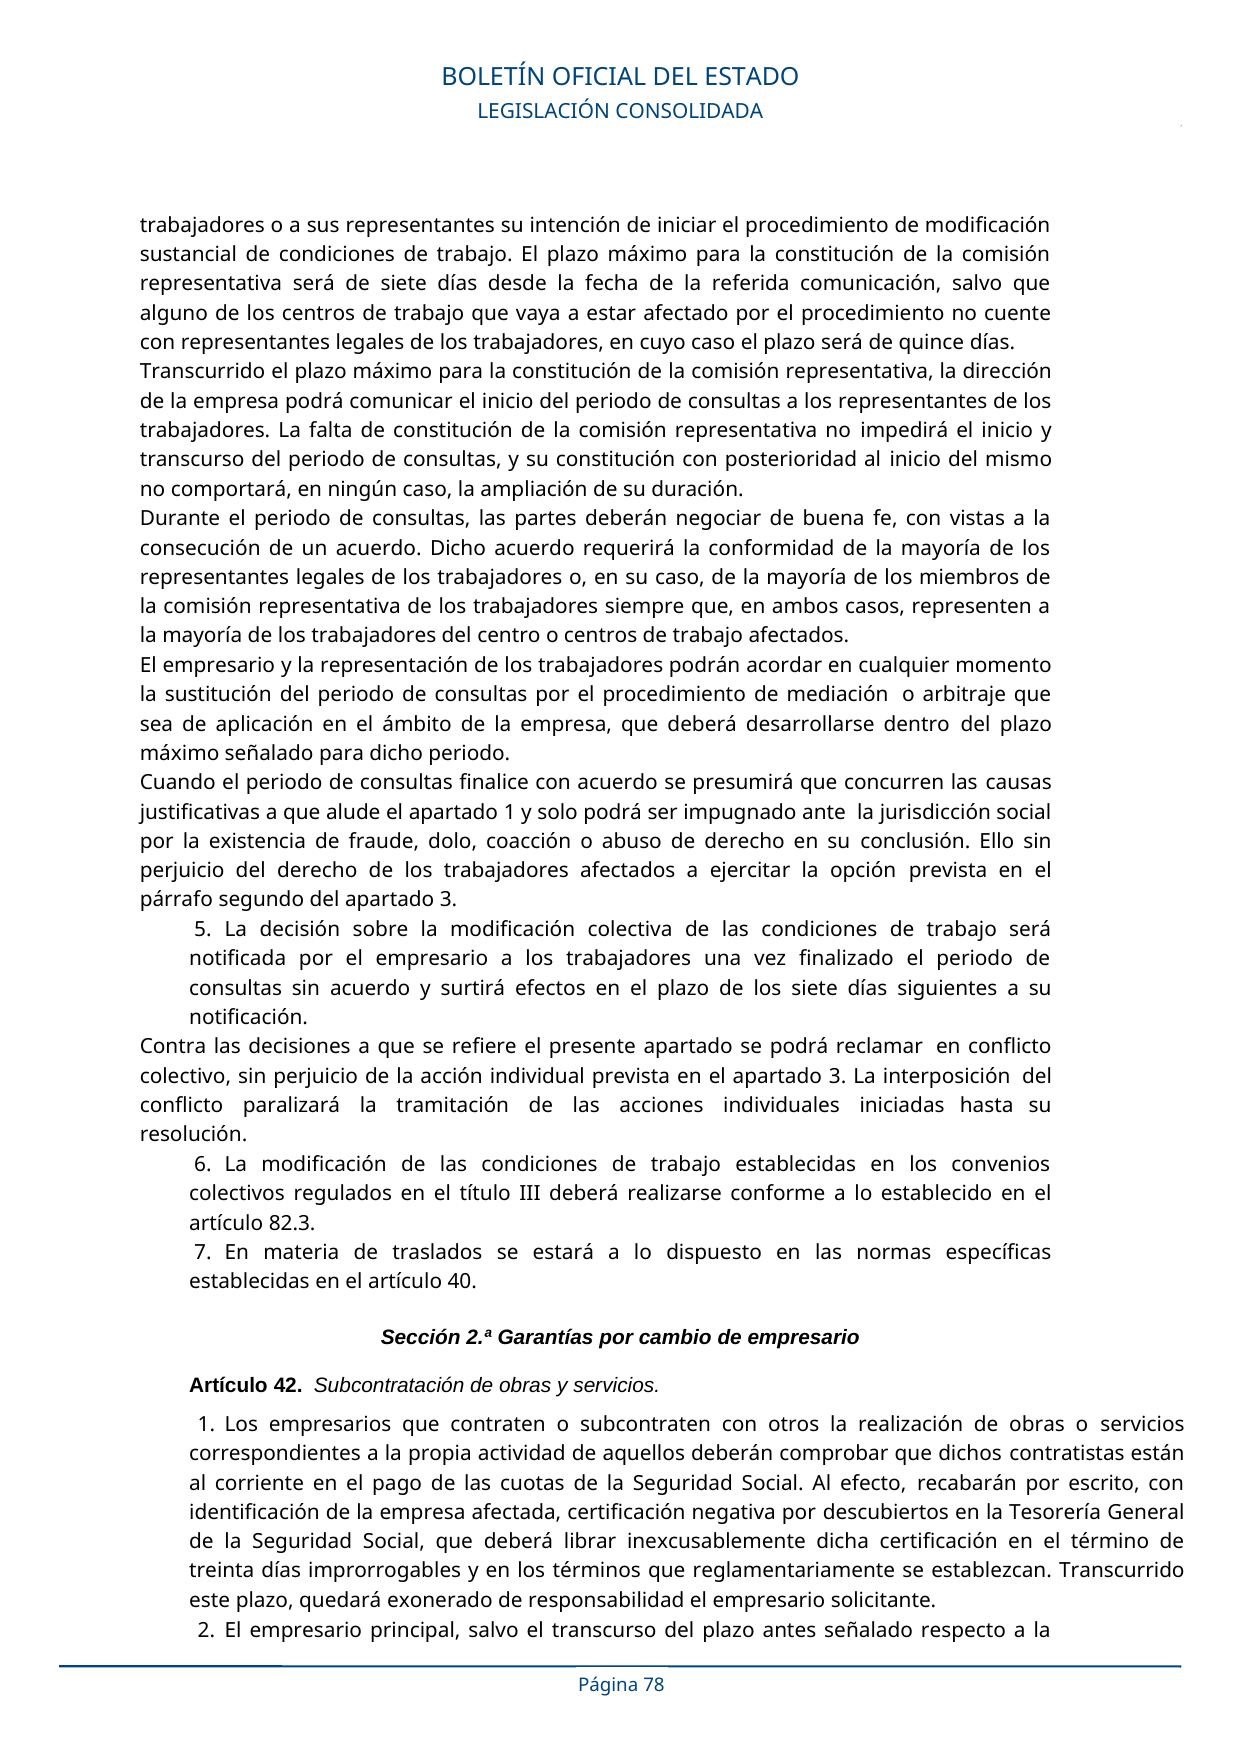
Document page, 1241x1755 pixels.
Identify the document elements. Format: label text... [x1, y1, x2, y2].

list La modificación de las condiciones de trabajo establecidas en los convenios colectivos regulados en el título III deberá realizarse conforme a lo establecido en el artículo 82.3. [158, 1149, 1052, 1236]
list La decisión sobre la modificación colectiva de las condiciones de trabajo será notificada por el empresario a los trabajadores una vez finalizado el periodo de consultas sin acuerdo y surtirá efectos en el plazo de los siete días siguientes a su notificación. [158, 914, 1052, 1031]
list Los empresarios que contraten o subcontraten con otros la realización de obras o servicios correspondientes a la propia actividad de aquellos deberán comprobar que dichos contratistas están al corriente en el pago de las cuotas de la Seguridad Social. Al efecto, recabarán por escrito, con identificación de la empresa afectada, certificación negativa por descubiertos en la Tesorería General de la Seguridad Social, que deberá librar inexcusablemente dicha certificación en el término de treinta días improrrogables y en los términos que reglamentariamente se establezcan. Transcurrido este plazo, quedará exonerado de responsabilidad el empresario solicitante. [162, 1409, 1184, 1613]
text El empresario y la representación de los trabajadores podrán acordar en cualquier momento la sustitución del periodo de consultas por el procedimiento de mediación o arbitraje que sea de aplicación en el ámbito de la empresa, que deberá desarrollarse dentro del plazo máximo señalado para dicho periodo. [139, 650, 1052, 766]
text Artículo 42. Subcontratación de obras y servicios. [189, 1373, 1184, 1397]
text Durante el periodo de consultas, las partes deberán negociar de buena fe, con vistas a la consecución de un acuerdo. Dicho acuerdo requerirá la conformidad de la mayoría de los representantes legales de los trabajadores o, en su caso, de la mayoría de los miembros de la comisión representativa de los trabajadores siempre que, en ambos casos, representen a la mayoría de los trabajadores del centro o centros de trabajo afectados. [139, 503, 1052, 649]
list En materia de traslados se estará a lo dispuesto en las normas específicas establecidas en el artículo 40. [158, 1237, 1052, 1295]
text trabajadores o a sus representantes su intención de iniciar el procedimiento de modificación sustancial de condiciones de trabajo. El plazo máximo para la constitución de la comisión representativa será de siete días desde la fecha de la referida comunicación, salvo que alguno de los centros de trabajo que vaya a estar afectado por el procedimiento no cuente con representantes legales de los trabajadores, en cuyo caso el plazo será de quince días. [139, 210, 1052, 355]
text Cuando el periodo de consultas finalice con acuerdo se presumirá que concurren las causas justificativas a que alude el apartado 1 y solo podrá ser impugnado ante la jurisdicción social por la existencia de fraude, dolo, coacción o abuso de derecho en su conclusión. Ello sin perjuicio del derecho de los trabajadores afectados a ejercitar la opción prevista en el párrafo segundo del apartado 3. [139, 767, 1052, 913]
text Transcurrido el plazo máximo para la constitución de la comisión representativa, la dirección de la empresa podrá comunicar el inicio del periodo de consultas a los representantes de los trabajadores. La falta de constitución de la comisión representativa no impedirá el inicio y transcurso del periodo de consultas, y su constitución con posterioridad al inicio del mismo no comportará, en ningún caso, la ampliación de su duración. [139, 357, 1052, 502]
subtitle Sección 2.ª Garantías por cambio de empresario [381, 1324, 1184, 1348]
list El empresario principal, salvo el transcurso del plazo antes señalado respecto a la [162, 1615, 1052, 1643]
text Contra las decisiones a que se refiere el presente apartado se podrá reclamar en conflicto colectivo, sin perjuicio de la acción individual prevista en el apartado 3. La interposición del conflicto paralizará la tramitación de las acciones individuales iniciadas hasta su resolución. [139, 1032, 1052, 1148]
